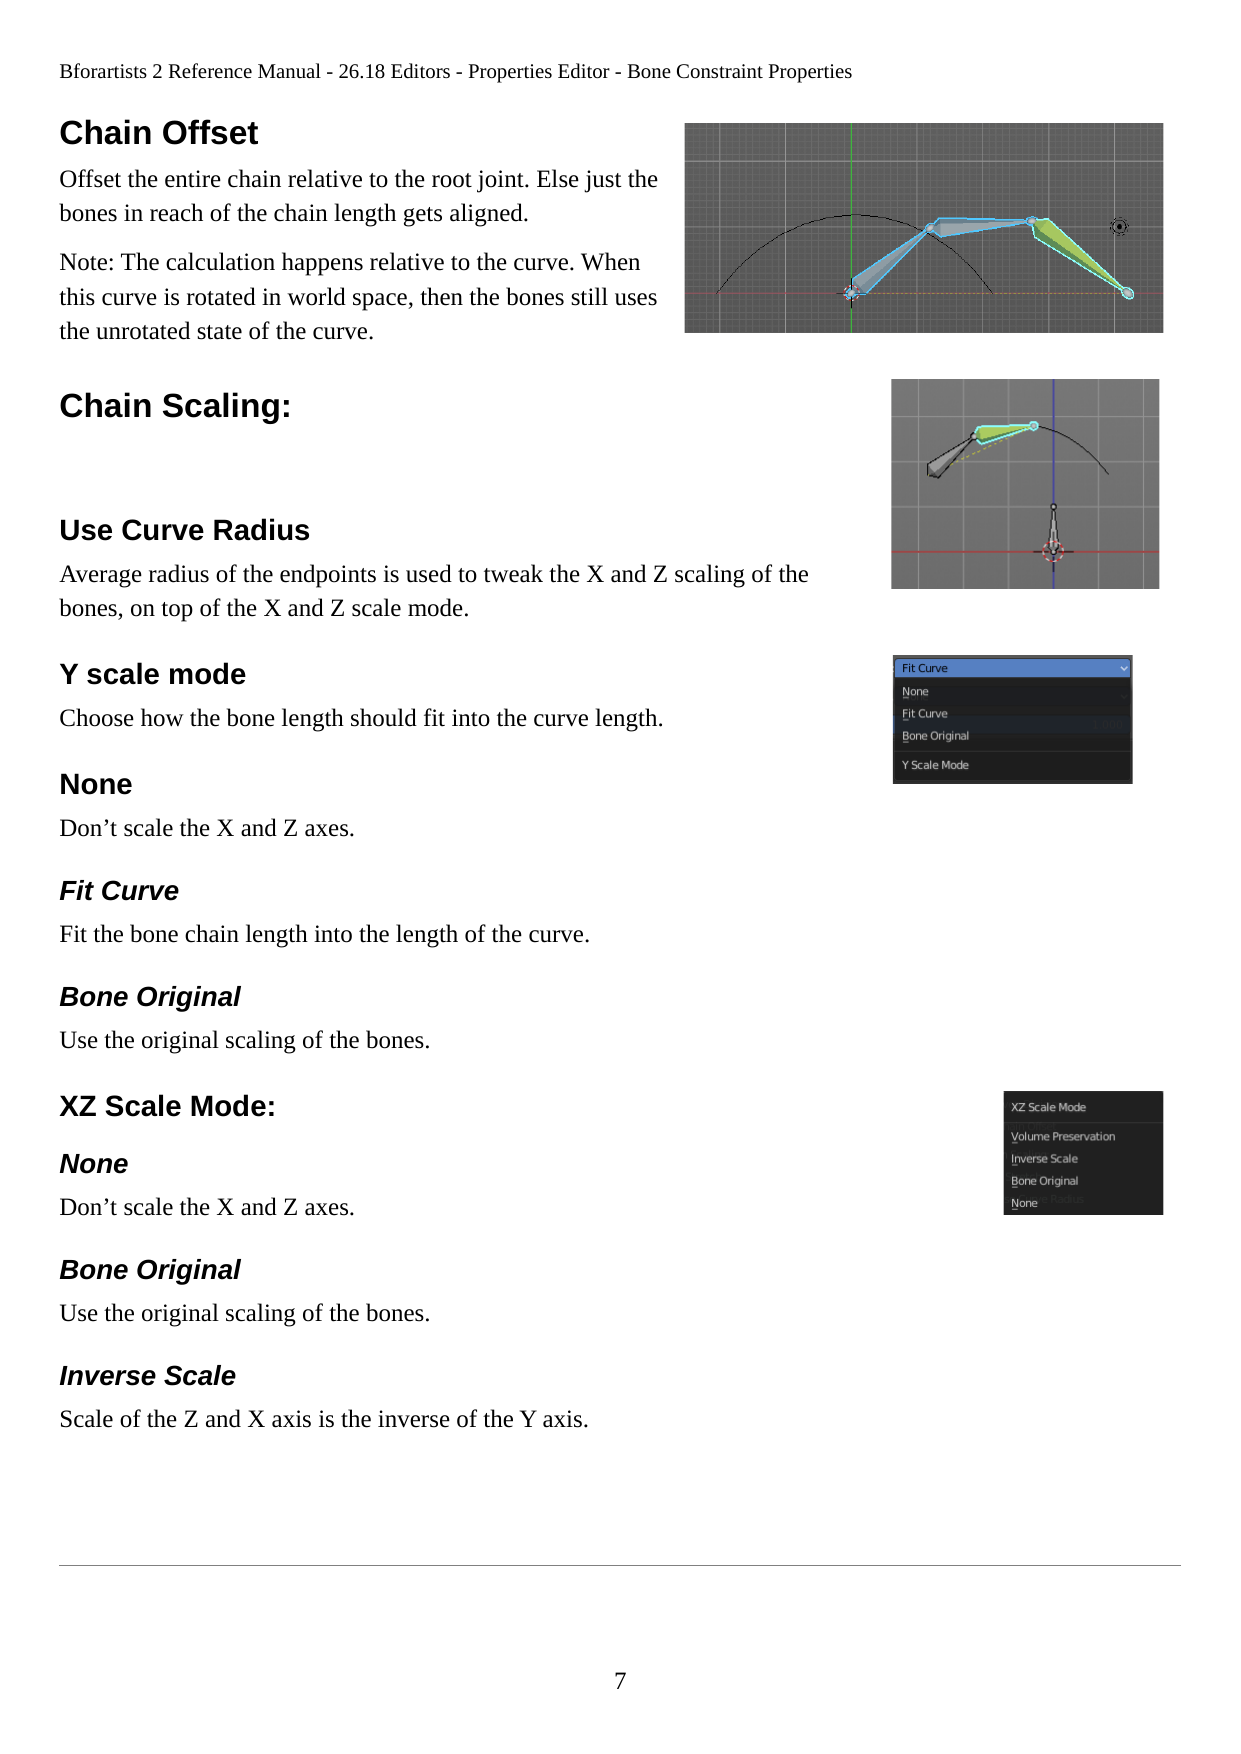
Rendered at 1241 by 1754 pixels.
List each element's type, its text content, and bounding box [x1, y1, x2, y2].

text [1133, 703, 1181, 732]
subtitle Chain Scaling: [59, 386, 891, 425]
text Fit the bone chain length into the length of the curve. [59, 919, 1181, 948]
subtitle None [59, 1147, 1003, 1179]
subtitle [1160, 513, 1181, 546]
subtitle Chain Offset [59, 113, 1181, 151]
picture [684, 123, 1164, 333]
text Average radius of the endpoints is used to tweak the X and Z scaling of the bones, on top of the X and Z scale mode. [59, 559, 1181, 622]
picture [1003, 1091, 1164, 1215]
subtitle [1133, 657, 1181, 691]
text Scale of the Z and X axis is the inverse of the Y axis. [59, 1404, 1181, 1432]
subtitle Inverse Scale [59, 1359, 1181, 1391]
subtitle Use Curve Radius [59, 513, 891, 546]
subtitle XZ Scale Mode: [59, 1089, 1181, 1122]
text Use the original scaling of the bones. [59, 1298, 1181, 1327]
picture [891, 379, 1160, 589]
subtitle Bone Original [59, 981, 1181, 1013]
picture [892, 655, 1133, 784]
text Don’t scale the X and Z axes. [59, 813, 1181, 842]
subtitle None [59, 767, 1181, 801]
text Don’t scale the X and Z axes. [59, 1192, 1181, 1221]
subtitle Y scale mode [59, 657, 892, 691]
text Note: The calculation happens relative to the curve. When this curve is rotated in world space, then the bones still uses the unrotated state of the curve. [59, 247, 1181, 345]
subtitle Fit Curve [59, 875, 1181, 907]
subtitle [1160, 386, 1181, 425]
subtitle Bone Original [59, 1253, 1181, 1285]
text Offset the entire chain relative to the root joint. Else just the bones in reach of the chain length gets aligned. [59, 164, 684, 227]
text Choose how the bone length should fit into the curve length. [59, 703, 892, 732]
subtitle [1164, 1147, 1181, 1179]
text Use the original scaling of the bones. [59, 1025, 1181, 1054]
